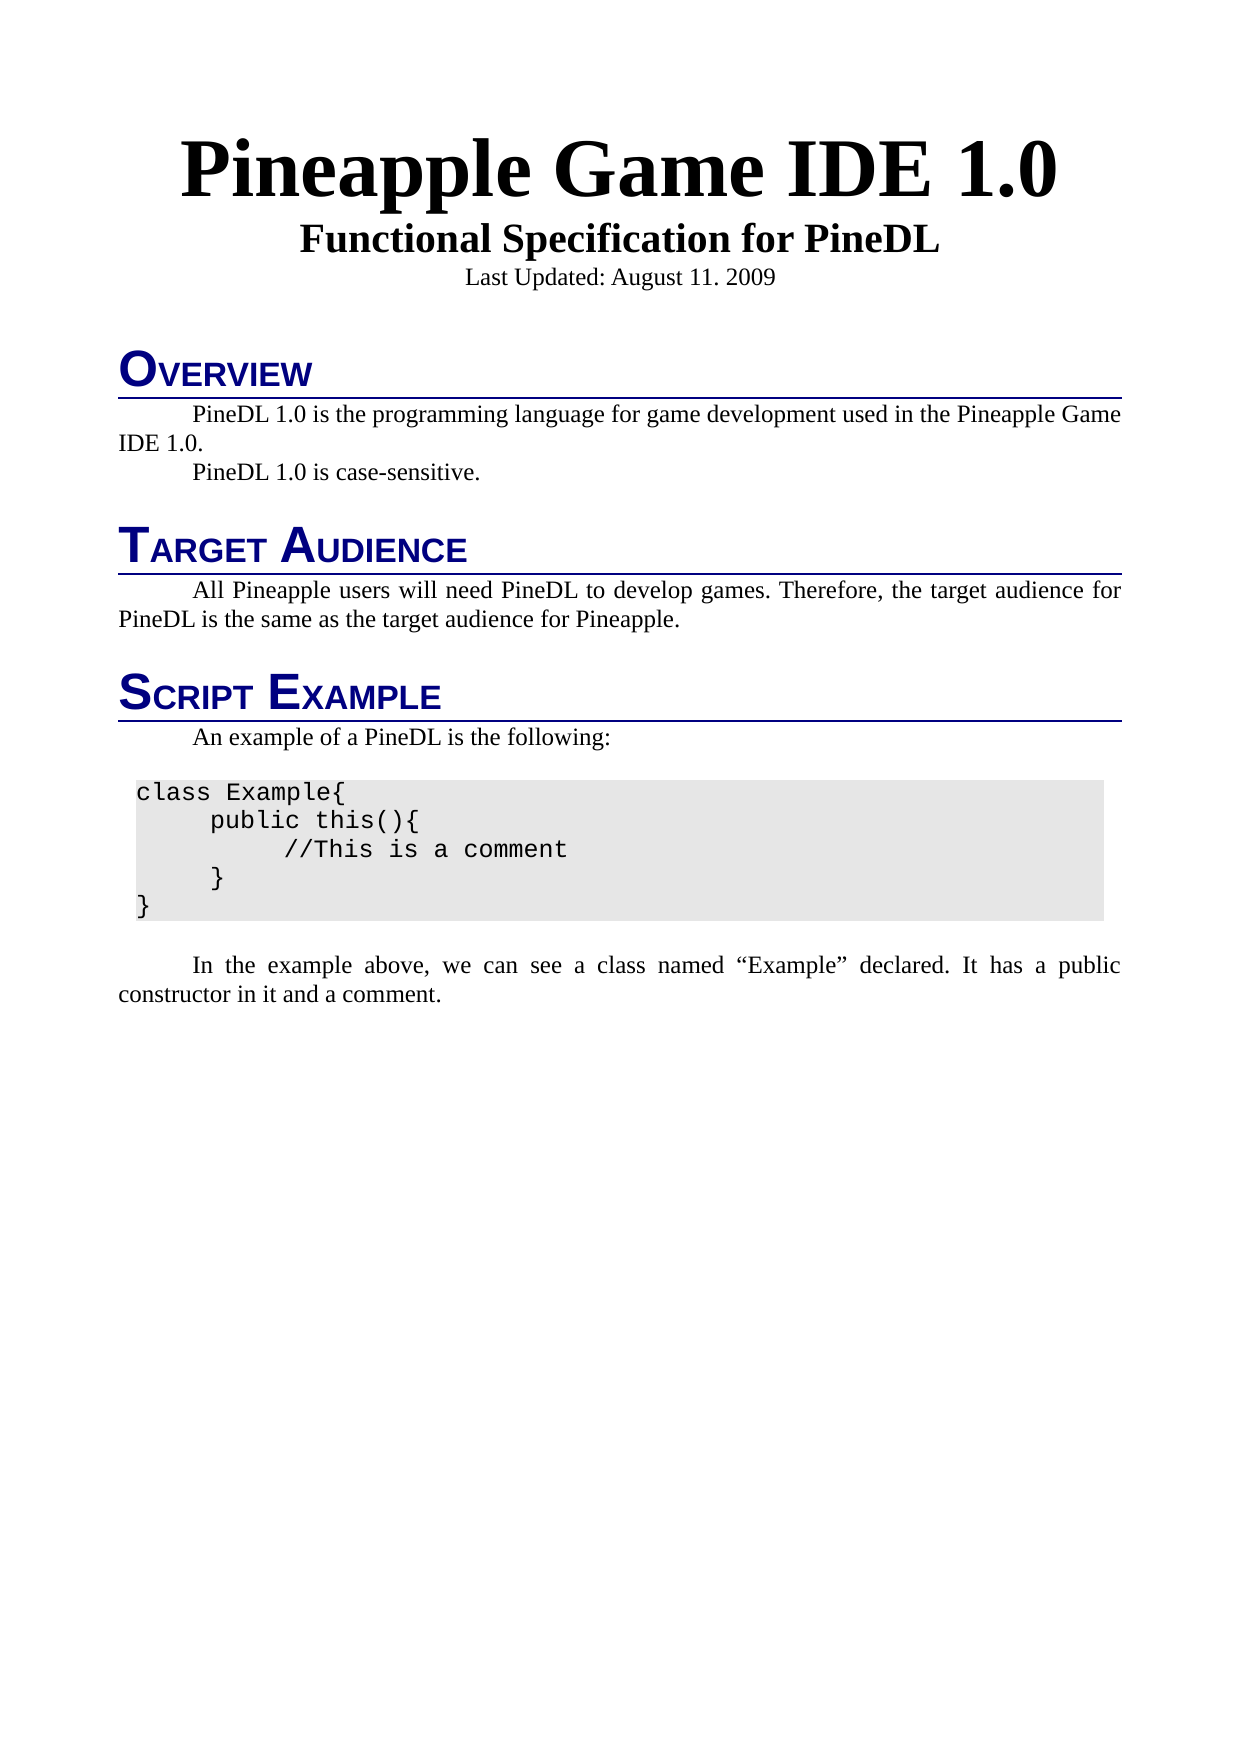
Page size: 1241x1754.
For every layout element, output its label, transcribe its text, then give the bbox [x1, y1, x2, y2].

text An example of a PineDL is the following: [118, 722, 1122, 751]
text In the example above, we can see a class named “Example” declared. It has a public constructor in it and a comment. [118, 950, 1122, 1008]
text PineDL 1.0 is the programming language for game development used in the Pineapple Game IDE 1.0. [118, 399, 1122, 457]
text All Pineapple users will need PineDL to develop games. Therefore, the target audience for PineDL is the same as the target audience for Pineapple. [118, 575, 1122, 633]
text Functional Specification for PineDL [118, 214, 1122, 262]
subtitle Target Audience [118, 514, 1122, 573]
text public this(){ [136, 808, 1104, 836]
text } [136, 893, 1104, 921]
text PineDL 1.0 is case-sensitive. [118, 457, 1122, 486]
text Pineapple Game IDE 1.0 [118, 118, 1122, 214]
subtitle Overview [118, 338, 1122, 397]
text } [136, 865, 1104, 893]
text //This is a comment [136, 836, 1104, 865]
text Last Updated: August 11. 2009 [118, 262, 1122, 291]
subtitle Script Example [118, 661, 1122, 720]
text class Example{ [136, 780, 1104, 808]
